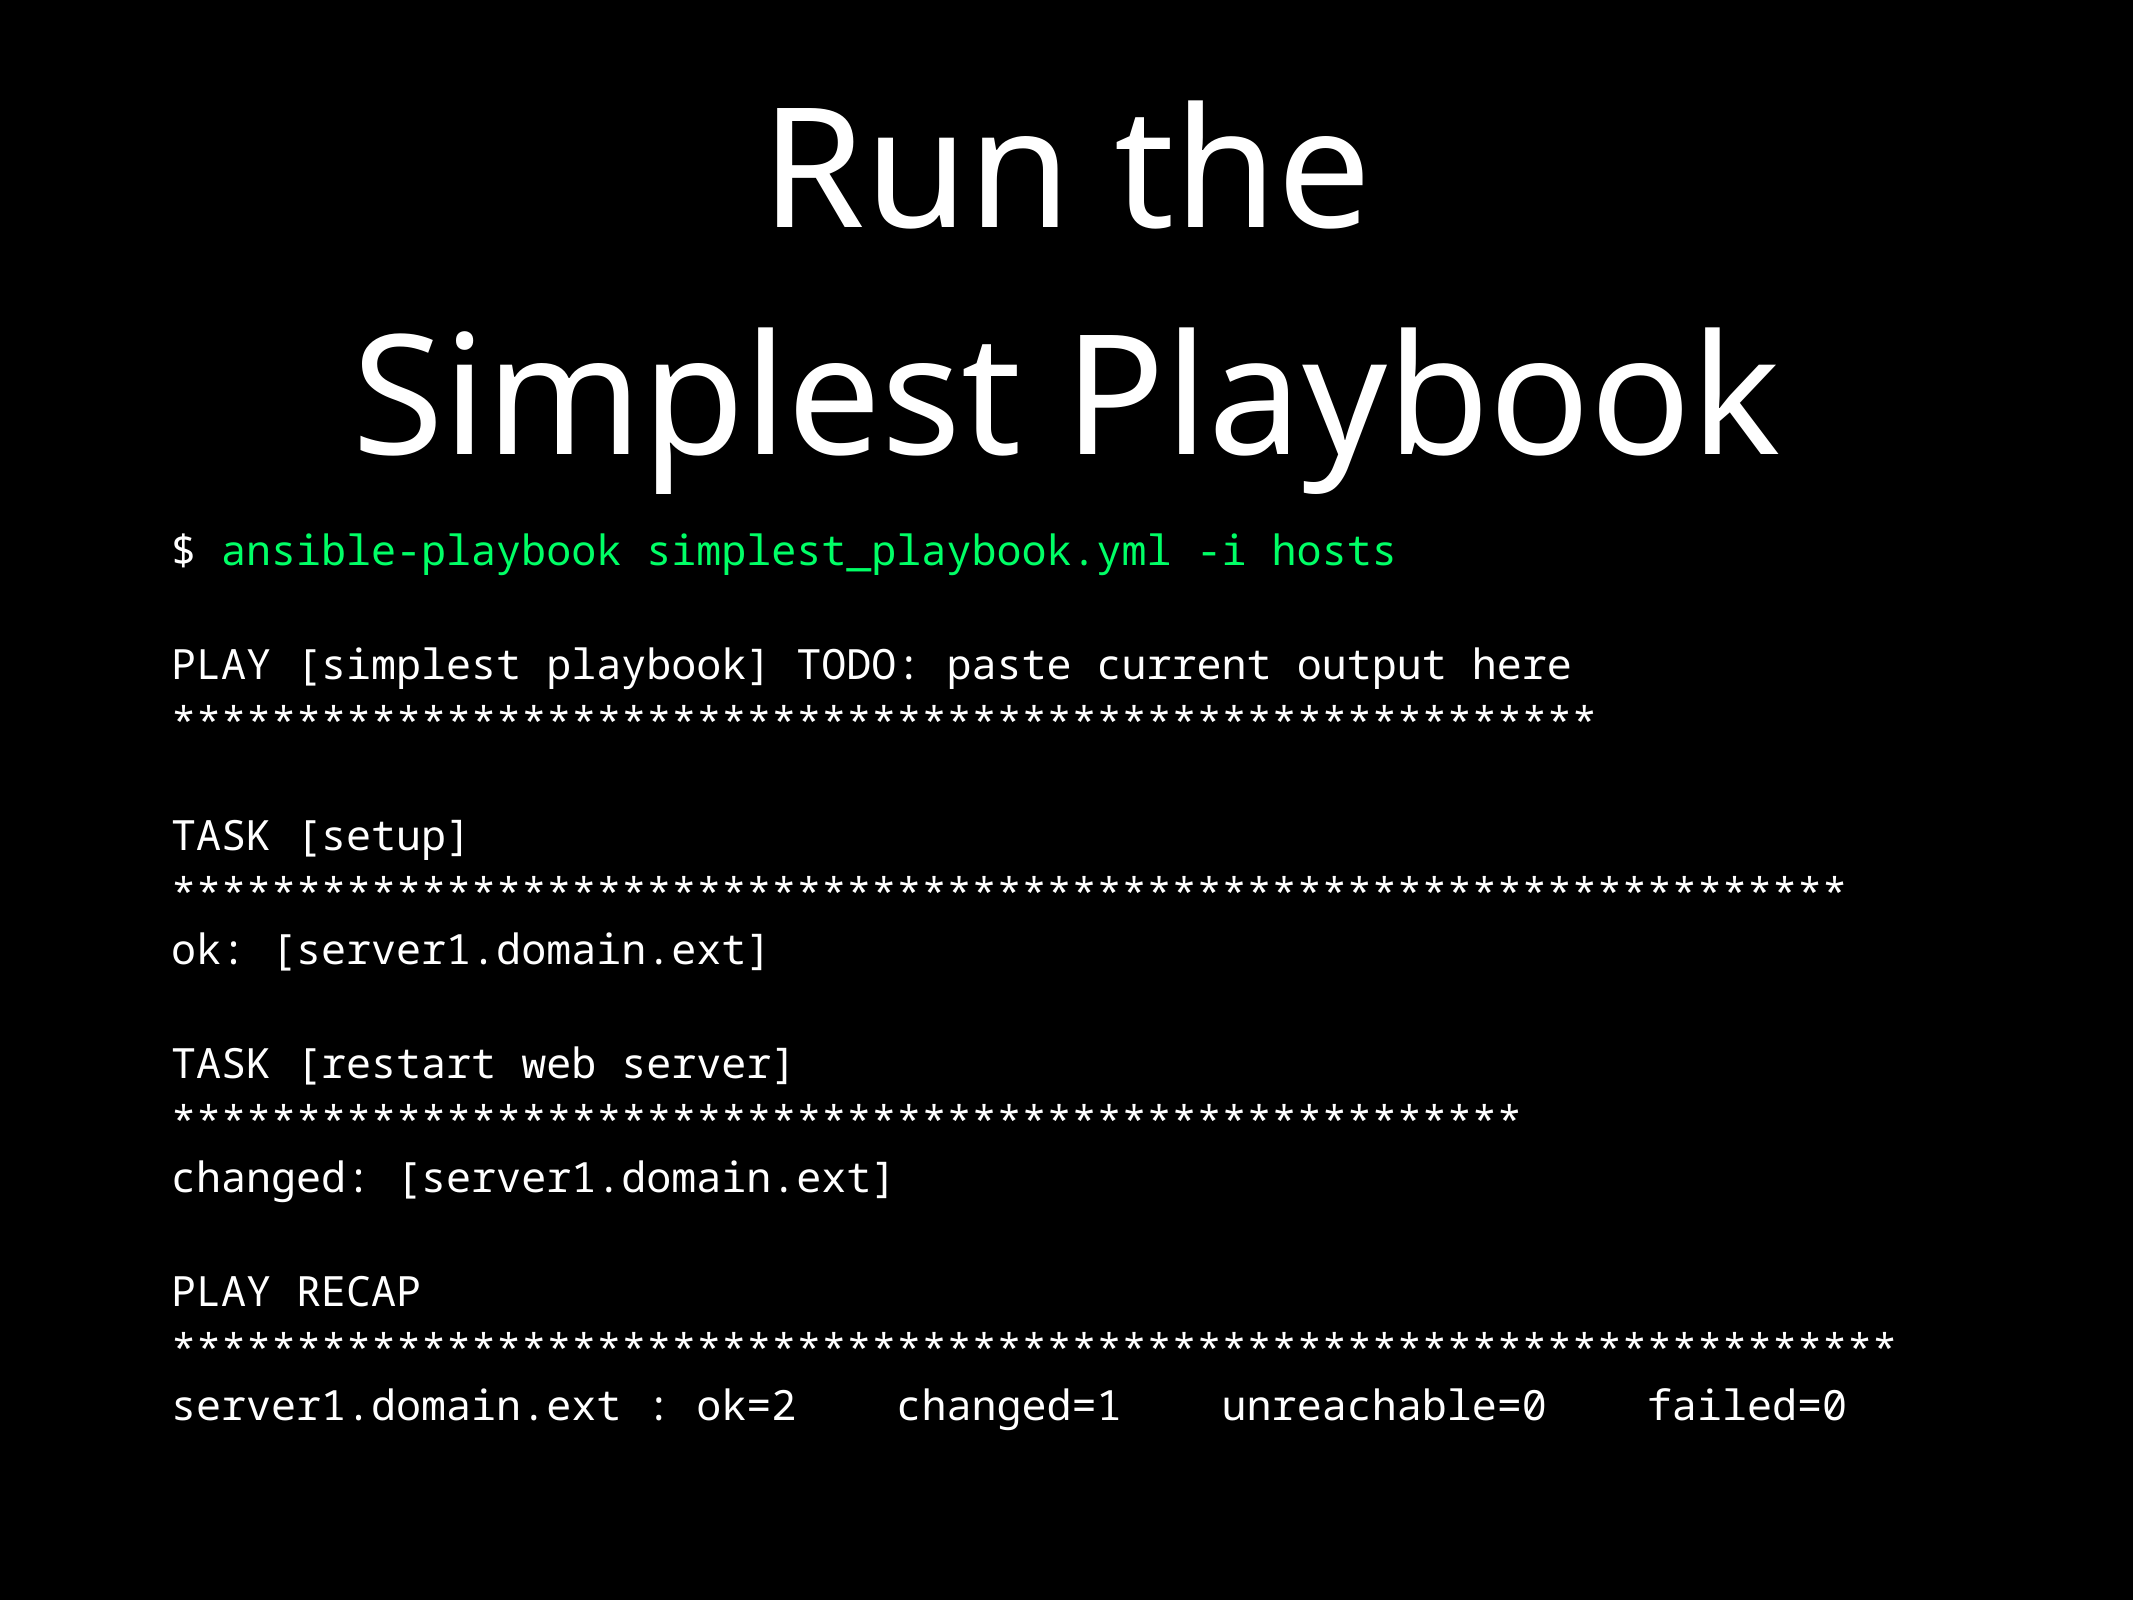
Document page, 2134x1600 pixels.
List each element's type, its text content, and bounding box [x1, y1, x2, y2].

text_box Run the Simplest Playbook [156, 41, 1978, 460]
text_box $ ansible-playbook simplest_playbook.yml -i hosts PLAY [simplest playbook] TODO: paste current output here ********************************************************* TASK [setup] ******************************************************************* ok: [server1.domain.ext] TASK [restart web server] ****************************************************** changed: [server1.domain.ext] PLAY RECAP ********************************************************************* server1.domain.ext : ok=2 changed=1 unreachable=0 failed=0 [156, 513, 1978, 1546]
